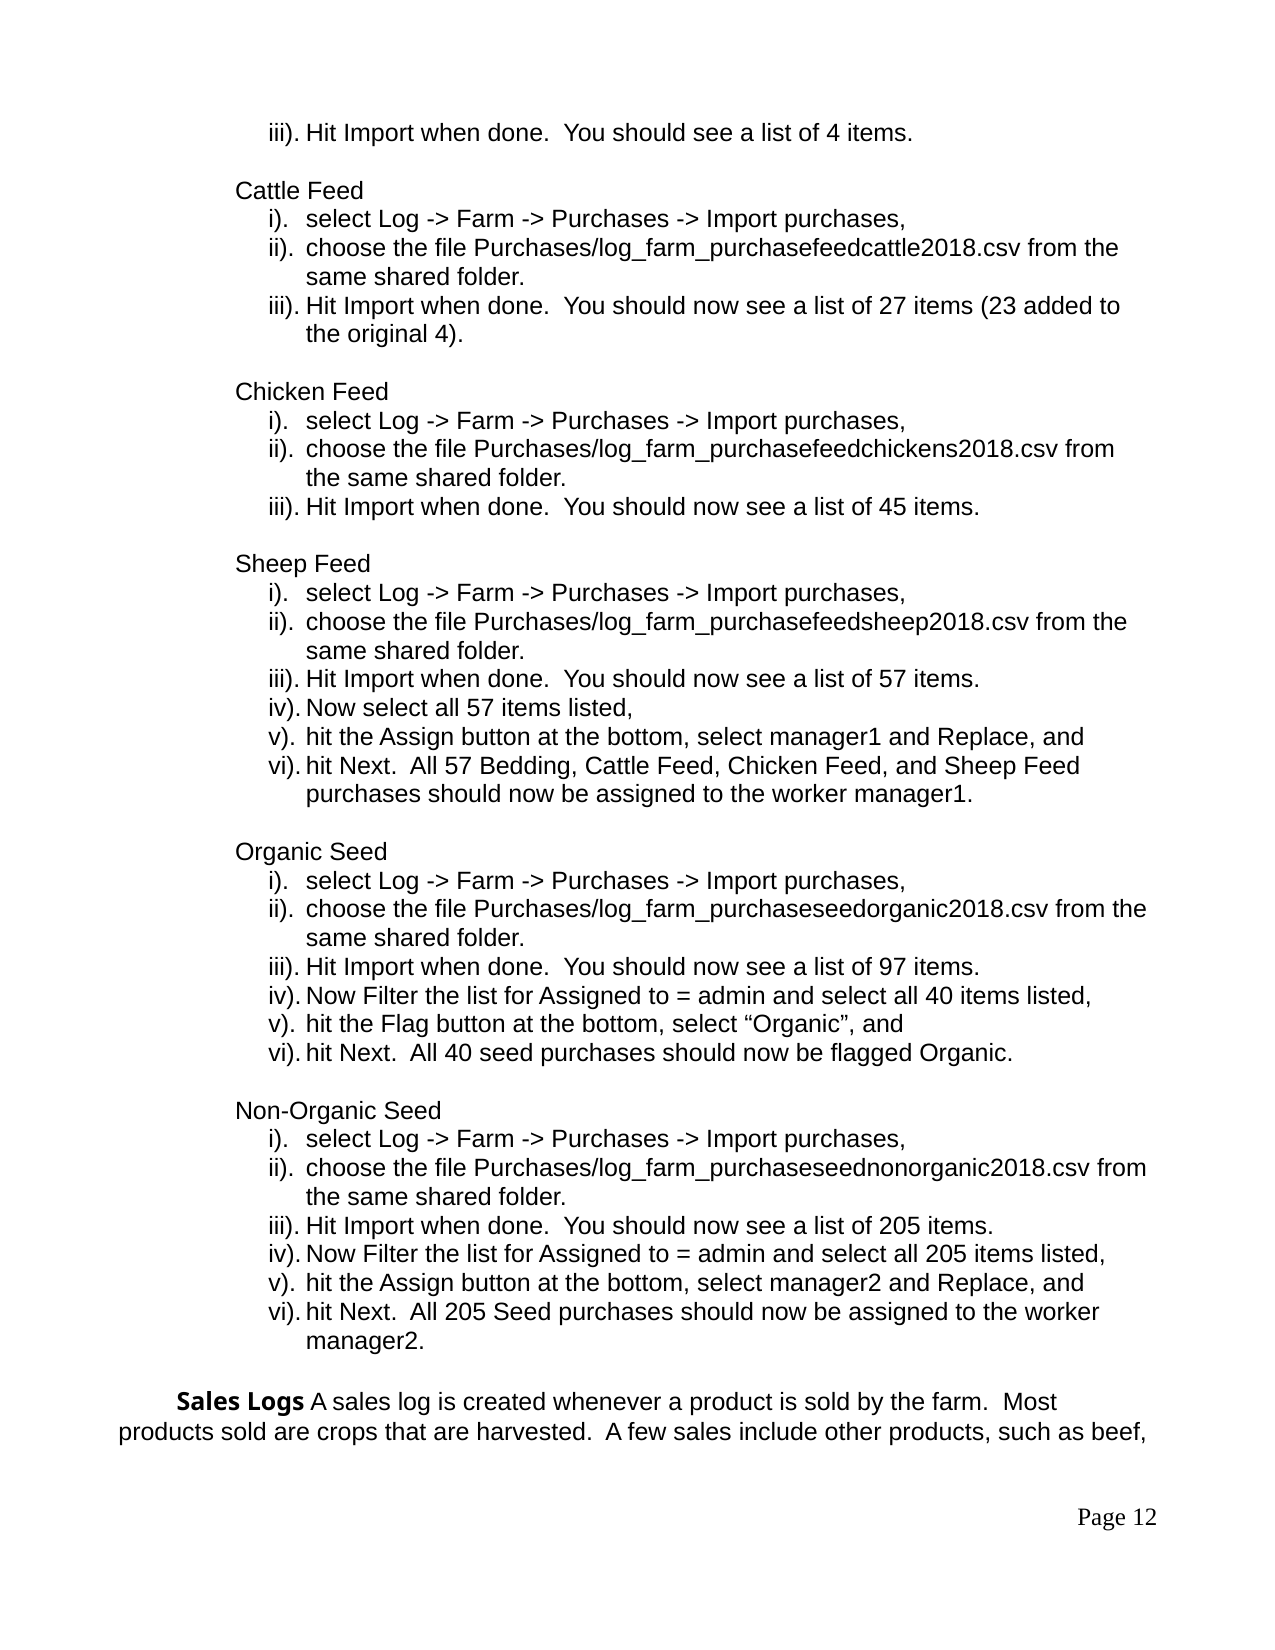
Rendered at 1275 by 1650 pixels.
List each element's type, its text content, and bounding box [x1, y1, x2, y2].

text Non-Organic Seed [118, 1096, 1157, 1124]
list hit Next. All 57 Bedding, Cattle Feed, Chicken Feed, and Sheep Feed purchases should now be assigned to the worker manager1. [268, 751, 1157, 808]
list select Log -> Farm -> Purchases -> Import purchases, [268, 204, 1157, 233]
list Hit Import when done. You should now see a list of 97 items. [268, 952, 1157, 981]
list Hit Import when done. You should now see a list of 205 items. [268, 1211, 1157, 1239]
list Now select all 57 items listed, [268, 693, 1157, 722]
list choose the file Purchases/log_farm_purchaseseednonorganic2018.csv from the same shared folder. [268, 1153, 1157, 1211]
text Chicken Feed [118, 377, 1157, 406]
list select Log -> Farm -> Purchases -> Import purchases, [268, 866, 1157, 894]
list Hit Import when done. You should now see a list of 57 items. [268, 664, 1157, 693]
list hit the Assign button at the bottom, select manager1 and Replace, and [268, 722, 1157, 751]
text Sales Logs A sales log is created whenever a product is sold by the farm. Most products sold are crops that are harvested. A few sales include other products, such as beef, [118, 1383, 1157, 1446]
list select Log -> Farm -> Purchases -> Import purchases, [268, 406, 1157, 434]
list choose the file Purchases/log_farm_purchaseseedorganic2018.csv from the same shared folder. [268, 894, 1157, 952]
list Hit Import when done. You should now see a list of 27 items (23 added to the original 4). [268, 291, 1157, 348]
list Now Filter the list for Assigned to = admin and select all 205 items listed, [268, 1239, 1157, 1268]
list hit Next. All 40 seed purchases should now be flagged Organic. [268, 1038, 1157, 1067]
list hit Next. All 205 Seed purchases should now be assigned to the worker manager2. [268, 1297, 1157, 1354]
list select Log -> Farm -> Purchases -> Import purchases, [268, 1124, 1157, 1153]
list Hit Import when done. You should now see a list of 45 items. [268, 492, 1157, 521]
list choose the file Purchases/log_farm_purchasefeedcattle2018.csv from the same shared folder. [268, 233, 1157, 291]
text Sheep Feed [118, 549, 1157, 578]
list choose the file Purchases/log_farm_purchasefeedchickens2018.csv from the same shared folder. [268, 434, 1157, 492]
list hit the Assign button at the bottom, select manager2 and Replace, and [268, 1268, 1157, 1297]
list Now Filter the list for Assigned to = admin and select all 40 items listed, [268, 981, 1157, 1009]
list hit the Flag button at the bottom, select “Organic”, and [268, 1009, 1157, 1038]
text Cattle Feed [118, 176, 1157, 204]
list Hit Import when done. You should see a list of 4 items. [268, 118, 1157, 147]
text Organic Seed [118, 837, 1157, 866]
list choose the file Purchases/log_farm_purchasefeedsheep2018.csv from the same shared folder. [268, 607, 1157, 664]
list select Log -> Farm -> Purchases -> Import purchases, [268, 578, 1157, 607]
